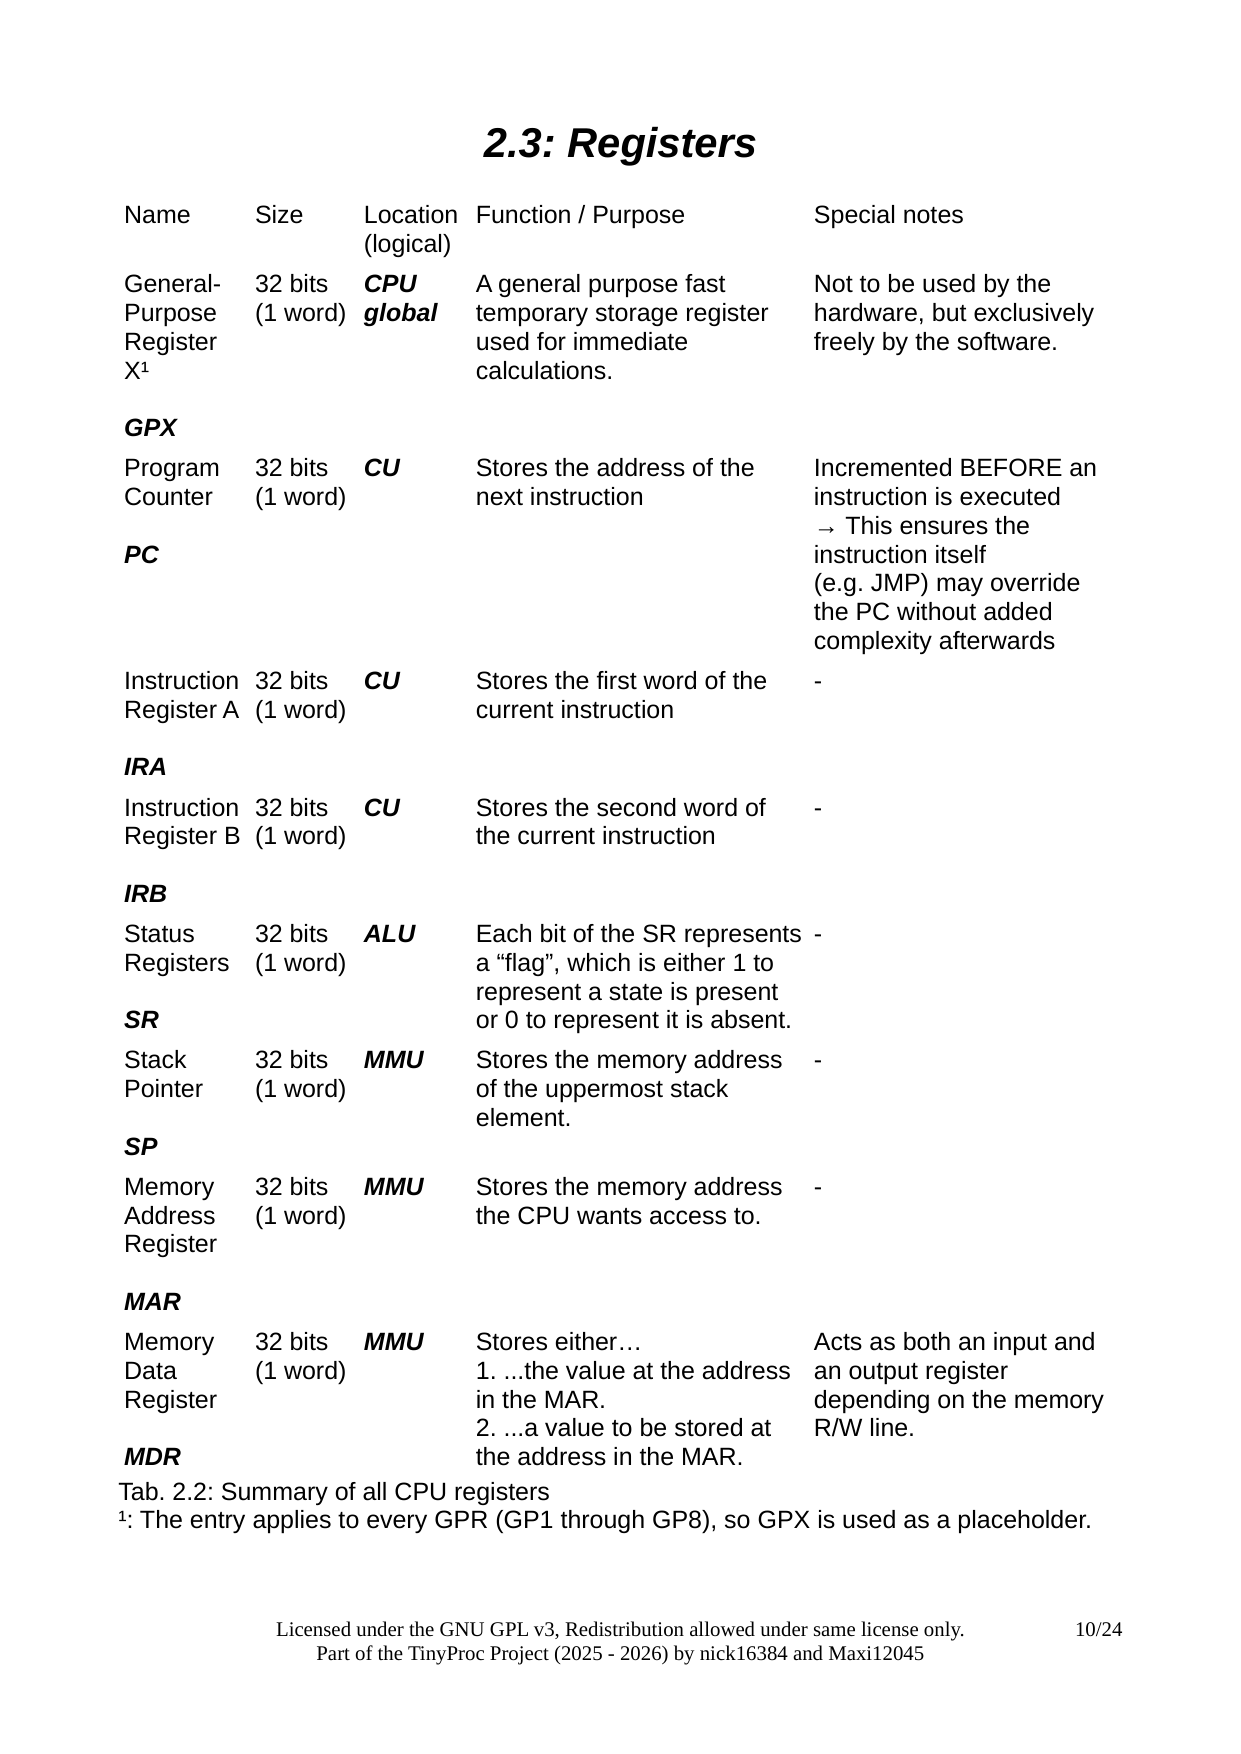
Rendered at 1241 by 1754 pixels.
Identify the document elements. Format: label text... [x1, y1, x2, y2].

table_cell Status Registers SR [118, 913, 249, 1040]
table_cell Incremented BEFORE an instruction is executed → This ensures the instruction itself (e.g. JMP) may override the PC without added complexity afterwards [808, 448, 1122, 660]
table_cell CPU global [358, 264, 470, 448]
table_cell Stores the address of the next instruction [470, 448, 808, 660]
table_cell Memory Address Register MAR [118, 1166, 249, 1321]
table_header Location (logical) [358, 195, 470, 264]
table_cell Instruction Register B IRB [118, 787, 249, 913]
table_cell Stores the memory address of the uppermost stack element. [470, 1040, 808, 1166]
table_cell - [808, 1040, 1122, 1166]
table_cell - [808, 660, 1122, 787]
table_cell 32 bits (1 word) [249, 448, 358, 660]
table_cell 32 bits (1 word) [249, 264, 358, 448]
table_cell Stack Pointer SP [118, 1040, 249, 1166]
table_cell Stores the second word of the current instruction [470, 787, 808, 913]
table_cell MMU [358, 1321, 470, 1477]
table_cell 32 bits (1 word) [249, 660, 358, 787]
table_cell Program Counter PC [118, 448, 249, 660]
table_header Size [249, 195, 358, 264]
table_header Special notes [808, 195, 1122, 264]
text Tab. 2.2: Summary of all CPU registers [118, 1477, 1122, 1505]
table_cell Memory Data Register MDR [118, 1321, 249, 1477]
table_cell CU [358, 660, 470, 787]
table_cell Stores the first word of the current instruction [470, 660, 808, 787]
table_cell MMU [358, 1166, 470, 1321]
table_cell 32 bits (1 word) [249, 1321, 358, 1477]
table_cell - [808, 913, 1122, 1040]
table_cell ALU [358, 913, 470, 1040]
table_header Name [118, 195, 249, 264]
table_cell 32 bits (1 word) [249, 1040, 358, 1166]
table_cell Not to be used by the hardware, but exclusively freely by the software. [808, 264, 1122, 448]
table_cell 32 bits (1 word) [249, 787, 358, 913]
table_cell 32 bits (1 word) [249, 913, 358, 1040]
table_cell Stores either… 1. ...the value at the address in the MAR. 2. ...a value to be stored at the address in the MAR. [470, 1321, 808, 1477]
table_cell A general purpose fast temporary storage register used for immediate calculations. [470, 264, 808, 448]
table_cell 32 bits (1 word) [249, 1166, 358, 1321]
table_cell CU [358, 448, 470, 660]
text 2.3: Registers [118, 118, 1122, 166]
table_cell MMU [358, 1040, 470, 1166]
table_cell Stores the memory address the CPU wants access to. [470, 1166, 808, 1321]
table_cell Instruction Register A IRA [118, 660, 249, 787]
table_cell General-Purpose Register X¹ GPX [118, 264, 249, 448]
text ¹: The entry applies to every GPR (GP1 through GP8), so GPX is used as a placeholder. [118, 1505, 1122, 1534]
table_cell CU [358, 787, 470, 913]
table_header Function / Purpose [470, 195, 808, 264]
table_cell - [808, 787, 1122, 913]
table_cell - [808, 1166, 1122, 1321]
table_cell Each bit of the SR represents a “flag”, which is either 1 to represent a state is present or 0 to represent it is absent. [470, 913, 808, 1040]
table_cell Acts as both an input and an output register depending on the memory R/W line. [808, 1321, 1122, 1477]
